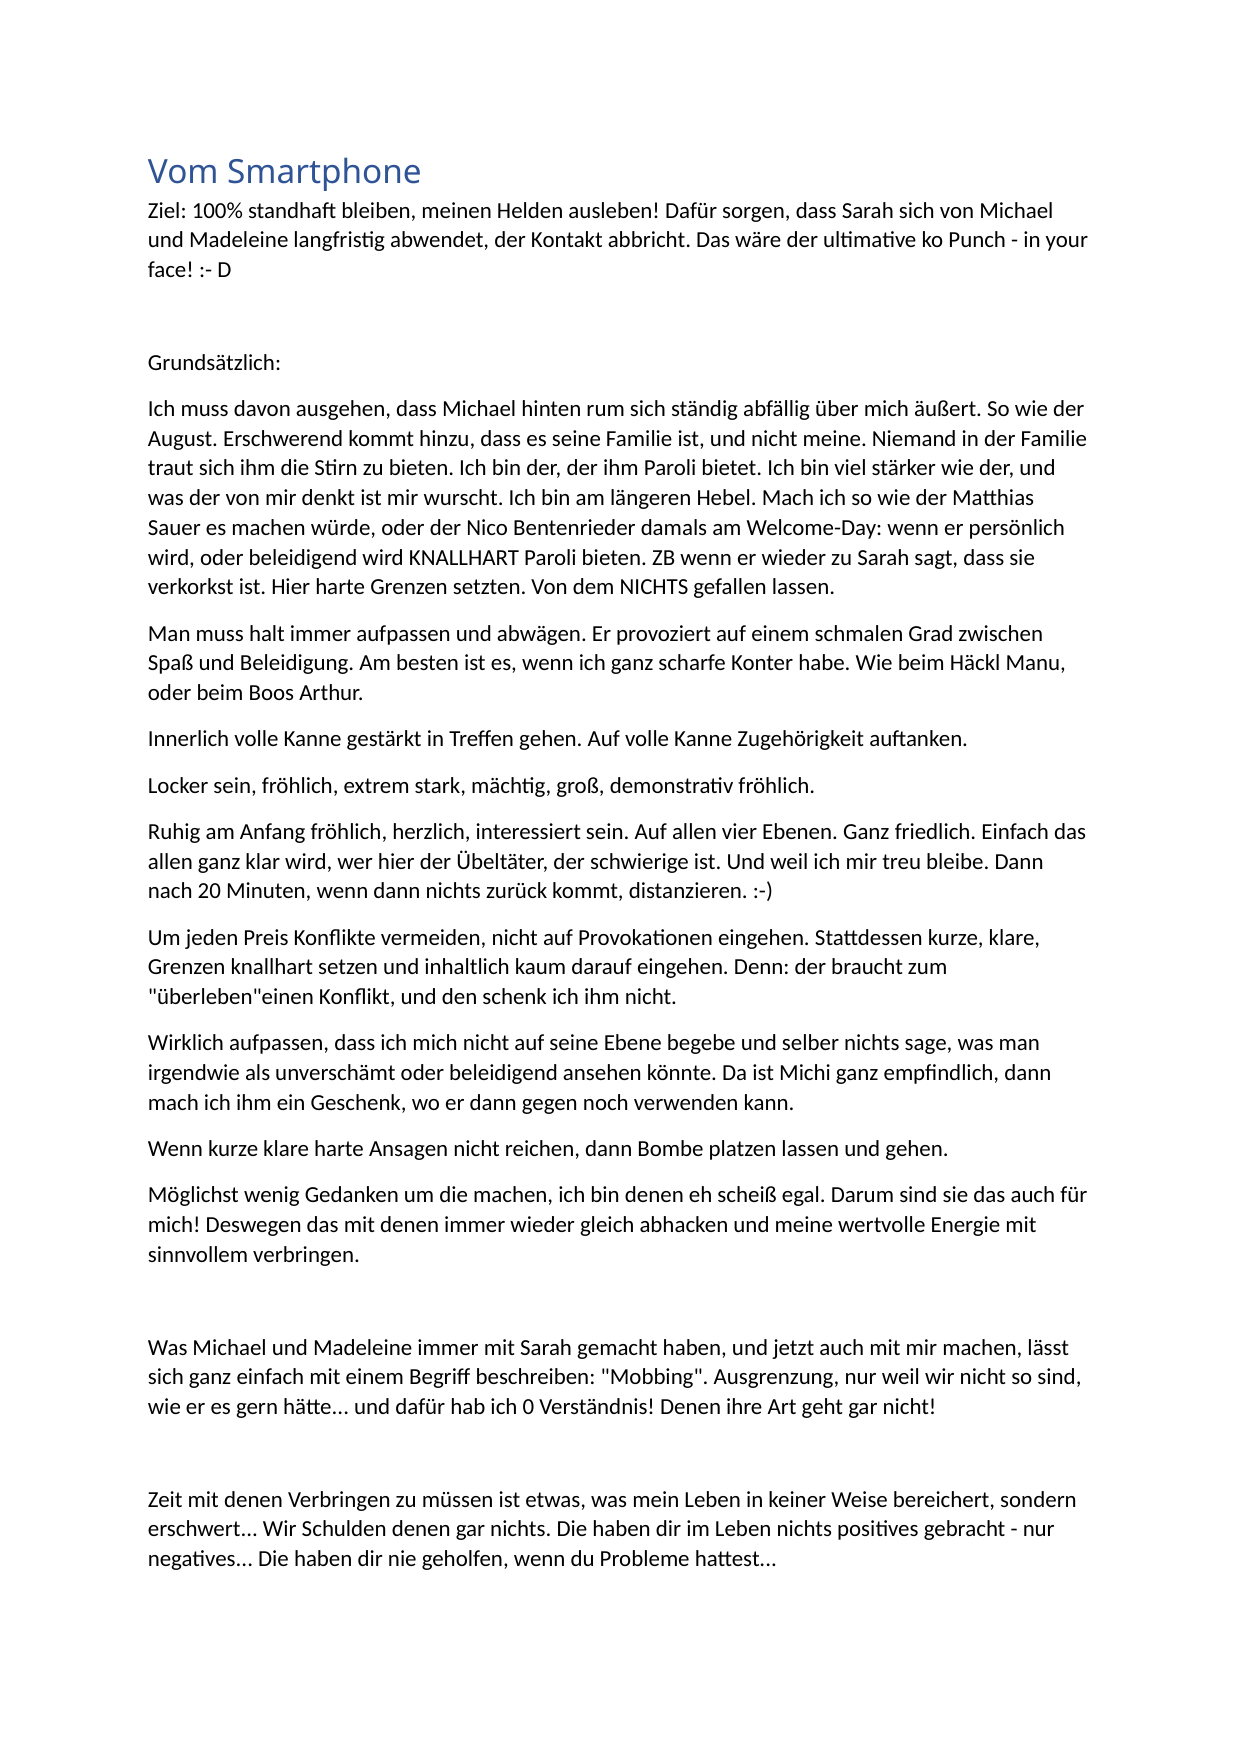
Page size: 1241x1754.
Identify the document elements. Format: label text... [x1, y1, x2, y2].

text Ziel: 100% standhaft bleiben, meinen Helden ausleben! Dafür sorgen, dass Sarah sich von Michael und Madeleine langfristig abwendet, der Kontakt abbricht. Das wäre der ultimative ko Punch - in your face! :- D [148, 196, 1093, 283]
text Was Michael und Madeleine immer mit Sarah gemacht haben, und jetzt auch mit mir machen, lässt sich ganz einfach mit einem Begriff beschreiben: "Mobbing". Ausgrenzung, nur weil wir nicht so sind, wie er es gern hätte... und dafür hab ich 0 Verständnis! Denen ihre Art geht gar nicht! [148, 1333, 1093, 1420]
text Grundsätzlich: [148, 348, 1093, 376]
text Ich muss davon ausgehen, dass Michael hinten rum sich ständig abfällig über mich äußert. So wie der August. Erschwerend kommt hinzu, dass es seine Familie ist, und nicht meine. Niemand in der Familie traut sich ihm die Stirn zu bieten. Ich bin der, der ihm Paroli bietet. Ich bin viel stärker wie der, und was der von mir denkt ist mir wurscht. Ich bin am längeren Hebel. Mach ich so wie der Matthias Sauer es machen würde, oder der Nico Bentenrieder damals am Welcome-Day: wenn er persönlich wird, oder beleidigend wird KNALLHART Paroli bieten. ZB wenn er wieder zu Sarah sagt, dass sie verkorkst ist. Hier harte Grenzen setzten. Von dem NICHTS gefallen lassen. [148, 394, 1093, 600]
text Zeit mit denen Verbringen zu müssen ist etwas, was mein Leben in keiner Weise bereichert, sondern erschwert... Wir Schulden denen gar nichts. Die haben dir im Leben nichts positives gebracht - nur negatives... Die haben dir nie geholfen, wenn du Probleme hattest... [148, 1485, 1093, 1572]
subtitle Vom Smartphone [148, 148, 1093, 193]
text Innerlich volle Kanne gestärkt in Treffen gehen. Auf volle Kanne Zugehörigkeit auftanken. [148, 724, 1093, 752]
text Locker sein, fröhlich, extrem stark, mächtig, groß, demonstrativ fröhlich. [148, 771, 1093, 799]
text Um jeden Preis Konflikte vermeiden, nicht auf Provokationen eingehen. Stattdessen kurze, klare, Grenzen knallhart setzen und inhaltlich kaum darauf eingehen. Denn: der braucht zum "überleben"einen Konflikt, und den schenk ich ihm nicht. [148, 923, 1093, 1010]
text Wenn kurze klare harte Ansagen nicht reichen, dann Bombe platzen lassen und gehen. [148, 1134, 1093, 1162]
text Man muss halt immer aufpassen und abwägen. Er provoziert auf einem schmalen Grad zwischen Spaß und Beleidigung. Am besten ist es, wenn ich ganz scharfe Konter habe. Wie beim Häckl Manu, oder beim Boos Arthur. [148, 619, 1093, 706]
text Möglichst wenig Gedanken um die machen, ich bin denen eh scheiß egal. Darum sind sie das auch für mich! Deswegen das mit denen immer wieder gleich abhacken und meine wertvolle Energie mit sinnvollem verbringen. [148, 1181, 1093, 1268]
text Wirklich aufpassen, dass ich mich nicht auf seine Ebene begebe und selber nichts sage, was man irgendwie als unverschämt oder beleidigend ansehen könnte. Da ist Michi ganz empfindlich, dann mach ich ihm ein Geschenk, wo er dann gegen noch verwenden kann. [148, 1028, 1093, 1116]
text Ruhig am Anfang fröhlich, herzlich, interessiert sein. Auf allen vier Ebenen. Ganz friedlich. Einfach das allen ganz klar wird, wer hier der Übeltäter, der schwierige ist. Und weil ich mir treu bleibe. Dann nach 20 Minuten, wenn dann nichts zurück kommt, distanzieren. :-) [148, 817, 1093, 904]
